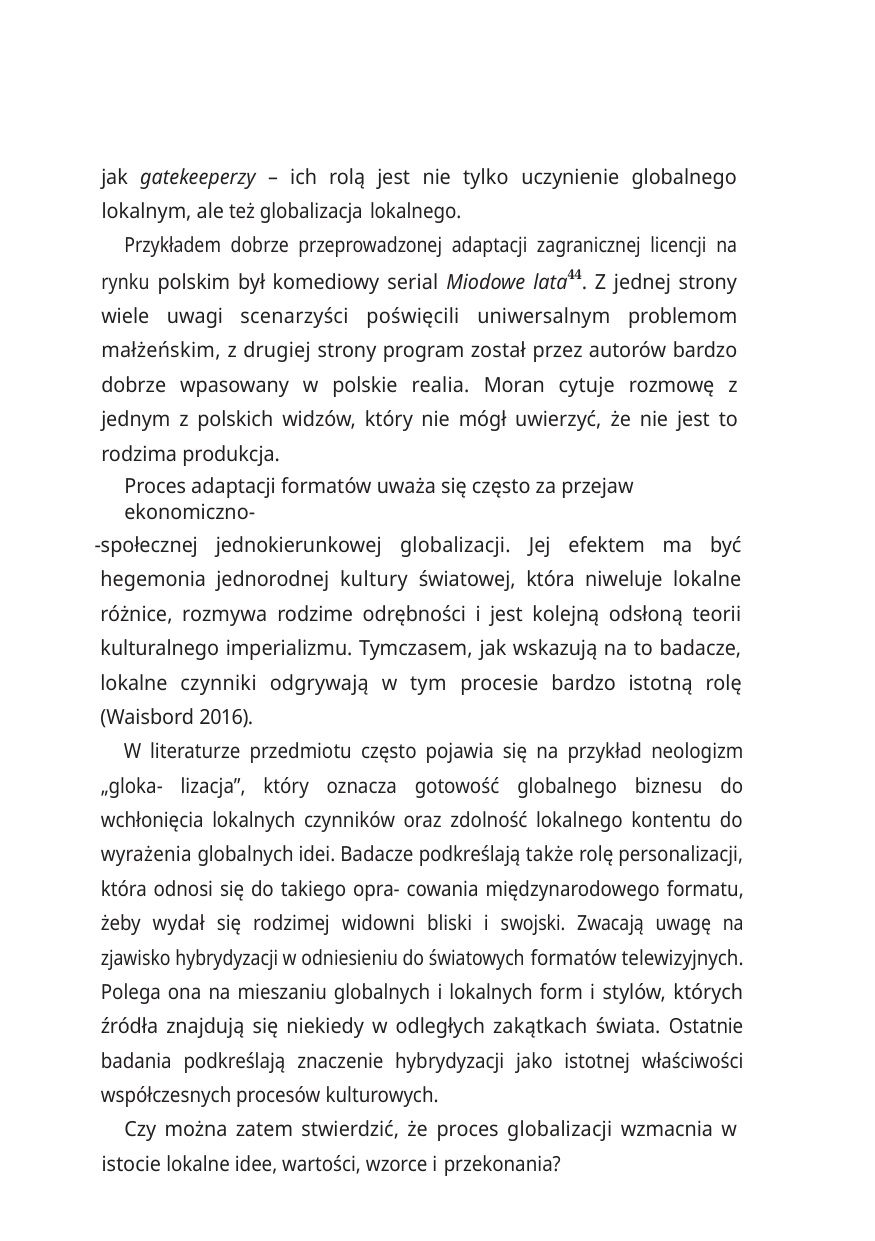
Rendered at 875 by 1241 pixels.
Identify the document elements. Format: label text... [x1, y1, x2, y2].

text Proces adaptacji formatów uważa się często za przejaw ekonomiczno- [124, 473, 755, 525]
text jak gatekeeperzy – ich rolą jest nie tylko uczynienie globalnego lokalnym, ale też globalizacja lokalnego. [101, 162, 737, 225]
text W literaturze przedmiotu często pojawia się na przykład neologizm „gloka- lizacja”, który oznacza gotowość globalnego biznesu do wchłonięcia lokalnych czynników oraz zdolność lokalnego kontentu do wyrażenia globalnych idei. Badacze podkreślają także rolę personalizacji, która odnosi się do takiego opra- cowania międzynarodowego formatu, żeby wydał się rodzimej widowni bliski i swojski. Zwacają uwagę na zjawisko hybrydyzacji w odniesieniu do światowych formatów telewizyjnych. Polega ona na mieszaniu globalnych i lokalnych form i stylów, których źródła znajdują się niekiedy w odległych zakątkach świata. Ostatnie badania podkreślają znaczenie hybrydyzacji jako istotnej właściwości współczesnych procesów kulturowych. [101, 736, 743, 1109]
text Przykładem dobrze przeprowadzonej adaptacji zagranicznej licencji na rynku polskim był komediowy serial Miodowe lata44. Z jednej strony wiele uwagi scenarzyści poświęcili uniwersalnym problemom małżeńskim, z drugiej strony program został przez autorów bardzo dobrze wpasowany w polskie realia. Moran cytuje rozmowę z jednym z polskich widzów, który nie mógł uwierzyć, że nie jest to rodzima produkcja. [101, 231, 738, 467]
text Czy można zatem stwierdzić, że proces globalizacji wzmacnia w istocie lokalne idee, wartości, wzorce i przekonania? [101, 1114, 737, 1177]
text -społecznej jednokierunkowej globalizacji. Jej efektem ma być hegemonia jednorodnej kultury światowej, która niweluje lokalne różnice, rozmywa rodzime odrębności i jest kolejną odsłoną teorii kulturalnego imperializmu. Tymczasem, jak wskazują na to badacze, lokalne czynniki odgrywają w tym procesie bardzo istotną rolę (Waisbord 2016). [94, 530, 741, 731]
